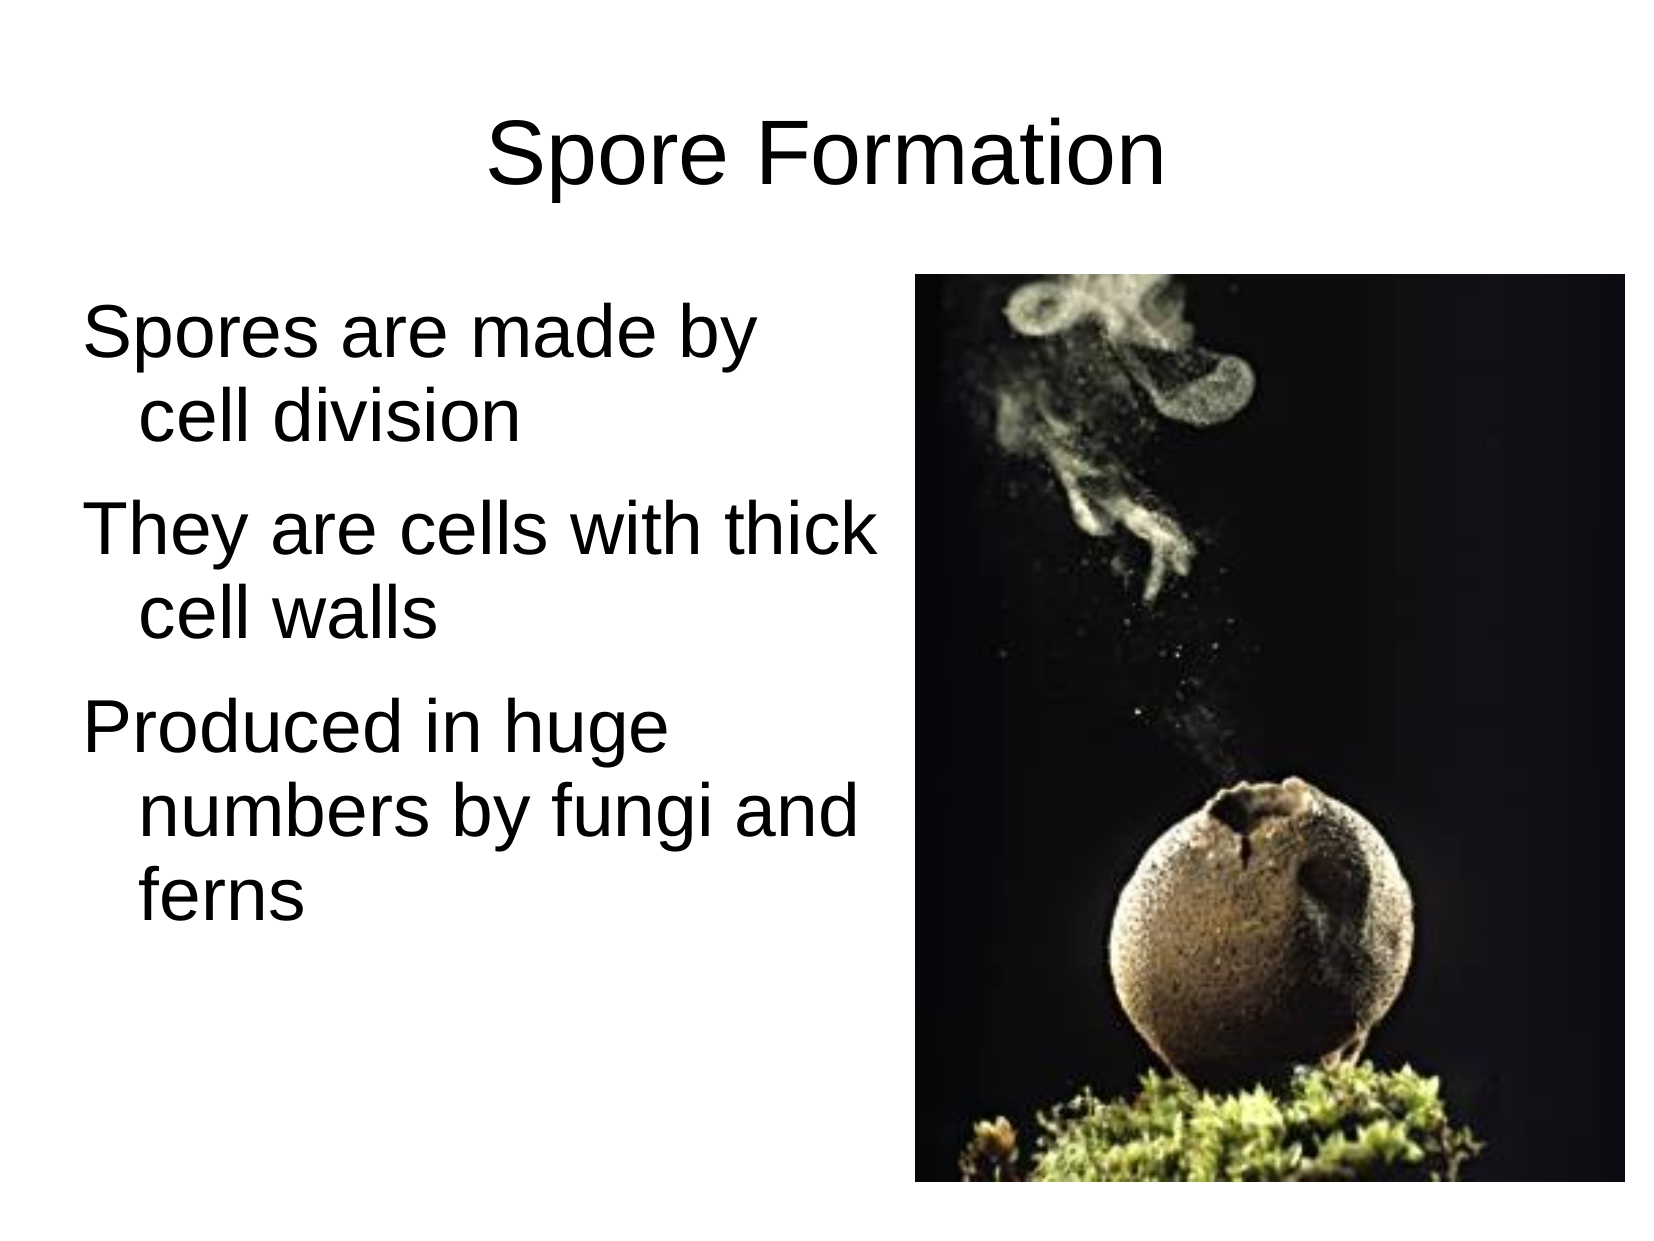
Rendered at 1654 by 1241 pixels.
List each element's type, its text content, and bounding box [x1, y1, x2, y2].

list Spores are made by cell division They are cells with thick cell walls Produced in huge numbers by fungi and ferns [82, 289, 886, 1094]
title Spore Formation [82, 49, 1571, 257]
picture [915, 274, 1625, 1182]
